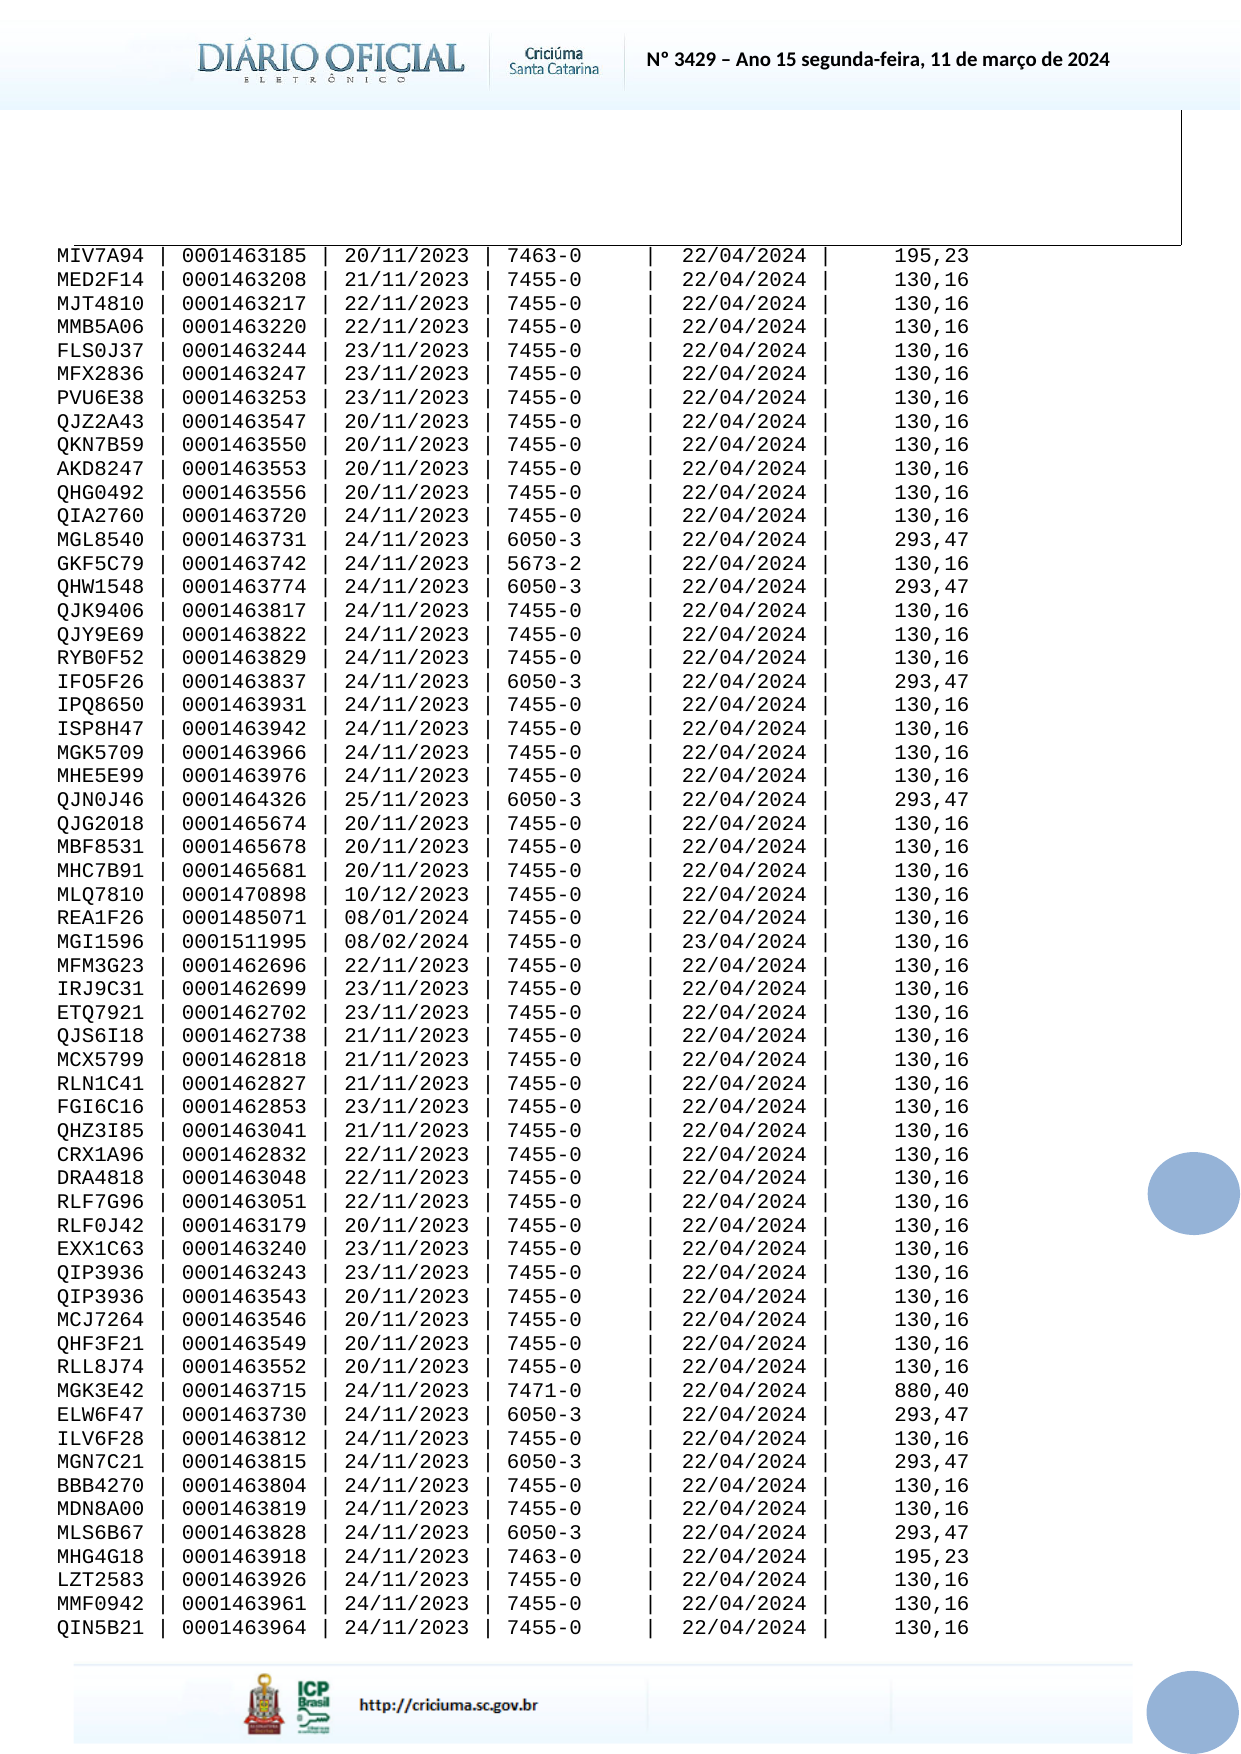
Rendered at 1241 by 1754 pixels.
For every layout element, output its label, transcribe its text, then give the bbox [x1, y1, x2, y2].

text MIV7A94 | 0001463185 | 20/11/2023 | 7463-0 | 22/04/2024 | 195,23 [44, 245, 1181, 269]
text MMF0942 | 0001463961 | 24/11/2023 | 7455-0 | 22/04/2024 | 130,16 [44, 1593, 1181, 1617]
text IRJ9C31 | 0001462699 | 23/11/2023 | 7455-0 | 22/04/2024 | 130,16 [44, 978, 1181, 1002]
text RYB0F52 | 0001463829 | 24/11/2023 | 7455-0 | 22/04/2024 | 130,16 [44, 647, 1181, 671]
text QJS6I18 | 0001462738 | 21/11/2023 | 7455-0 | 22/04/2024 | 130,16 [44, 1026, 1181, 1049]
text IFO5F26 | 0001463837 | 24/11/2023 | 6050-3 | 22/04/2024 | 293,47 [44, 671, 1181, 694]
text QJY9E69 | 0001463822 | 24/11/2023 | 7455-0 | 22/04/2024 | 130,16 [44, 623, 1181, 647]
text MFM3G23 | 0001462696 | 22/11/2023 | 7455-0 | 22/04/2024 | 130,16 [44, 954, 1181, 978]
text RLF7G96 | 0001463051 | 22/11/2023 | 7455-0 | 22/04/2024 | 130,16 [44, 1191, 1153, 1215]
text MGL8540 | 0001463731 | 24/11/2023 | 6050-3 | 22/04/2024 | 293,47 [44, 529, 1181, 553]
text QJN0J46 | 0001464326 | 25/11/2023 | 6050-3 | 22/04/2024 | 293,47 [44, 789, 1181, 813]
text MGK5709 | 0001463966 | 24/11/2023 | 7455-0 | 22/04/2024 | 130,16 [44, 742, 1181, 765]
text QJG2018 | 0001465674 | 20/11/2023 | 7455-0 | 22/04/2024 | 130,16 [44, 813, 1181, 836]
text QHG0492 | 0001463556 | 20/11/2023 | 7455-0 | 22/04/2024 | 130,16 [44, 482, 1181, 505]
text MLQ7810 | 0001470898 | 10/12/2023 | 7455-0 | 22/04/2024 | 130,16 [44, 884, 1181, 907]
text AKD8247 | 0001463553 | 20/11/2023 | 7455-0 | 22/04/2024 | 130,16 [44, 458, 1181, 482]
text QJZ2A43 | 0001463547 | 20/11/2023 | 7455-0 | 22/04/2024 | 130,16 [44, 411, 1181, 434]
text MCJ7264 | 0001463546 | 20/11/2023 | 7455-0 | 22/04/2024 | 130,16 [44, 1309, 1181, 1333]
text LZT2583 | 0001463926 | 24/11/2023 | 7455-0 | 22/04/2024 | 130,16 [44, 1569, 1181, 1593]
text QIP3936 | 0001463543 | 20/11/2023 | 7455-0 | 22/04/2024 | 130,16 [44, 1286, 1181, 1309]
text MGI1596 | 0001511995 | 08/02/2024 | 7455-0 | 23/04/2024 | 130,16 [44, 931, 1181, 954]
text ILV6F28 | 0001463812 | 24/11/2023 | 7455-0 | 22/04/2024 | 130,16 [44, 1427, 1181, 1451]
text MED2F14 | 0001463208 | 21/11/2023 | 7455-0 | 22/04/2024 | 130,16 [44, 269, 1181, 292]
text QJK9406 | 0001463817 | 24/11/2023 | 7455-0 | 22/04/2024 | 130,16 [44, 600, 1181, 623]
text CRX1A96 | 0001462832 | 22/11/2023 | 7455-0 | 22/04/2024 | 130,16 [44, 1144, 1181, 1167]
text MHE5E99 | 0001463976 | 24/11/2023 | 7455-0 | 22/04/2024 | 130,16 [44, 765, 1181, 789]
text REA1F26 | 0001485071 | 08/01/2024 | 7455-0 | 22/04/2024 | 130,16 [44, 907, 1181, 931]
text ETQ7921 | 0001462702 | 23/11/2023 | 7455-0 | 22/04/2024 | 130,16 [44, 1002, 1181, 1026]
text QIA2760 | 0001463720 | 24/11/2023 | 7455-0 | 22/04/2024 | 130,16 [44, 505, 1181, 529]
text MLS6B67 | 0001463828 | 24/11/2023 | 6050-3 | 22/04/2024 | 293,47 [44, 1522, 1181, 1546]
text ISP8H47 | 0001463942 | 24/11/2023 | 7455-0 | 22/04/2024 | 130,16 [44, 718, 1181, 742]
text QKN7B59 | 0001463550 | 20/11/2023 | 7455-0 | 22/04/2024 | 130,16 [44, 434, 1181, 458]
text MCX5799 | 0001462818 | 21/11/2023 | 7455-0 | 22/04/2024 | 130,16 [44, 1049, 1181, 1073]
text ELW6F47 | 0001463730 | 24/11/2023 | 6050-3 | 22/04/2024 | 293,47 [44, 1404, 1181, 1427]
text FGI6C16 | 0001462853 | 23/11/2023 | 7455-0 | 22/04/2024 | 130,16 [44, 1096, 1181, 1120]
text RLF0J42 | 0001463179 | 20/11/2023 | 7455-0 | 22/04/2024 | 130,16 [44, 1215, 1181, 1238]
text RLL8J74 | 0001463552 | 20/11/2023 | 7455-0 | 22/04/2024 | 130,16 [44, 1357, 1181, 1380]
text MBF8531 | 0001465678 | 20/11/2023 | 7455-0 | 22/04/2024 | 130,16 [44, 836, 1181, 860]
text MHG4G18 | 0001463918 | 24/11/2023 | 7463-0 | 22/04/2024 | 195,23 [44, 1546, 1181, 1569]
text MJT4810 | 0001463217 | 22/11/2023 | 7455-0 | 22/04/2024 | 130,16 [44, 292, 1181, 316]
text MFX2836 | 0001463247 | 23/11/2023 | 7455-0 | 22/04/2024 | 130,16 [44, 363, 1181, 387]
text QHW1548 | 0001463774 | 24/11/2023 | 6050-3 | 22/04/2024 | 293,47 [44, 576, 1181, 600]
text MHC7B91 | 0001465681 | 20/11/2023 | 7455-0 | 22/04/2024 | 130,16 [44, 860, 1181, 884]
text QHZ3I85 | 0001463041 | 21/11/2023 | 7455-0 | 22/04/2024 | 130,16 [44, 1120, 1181, 1144]
text DRA4818 | 0001463048 | 22/11/2023 | 7455-0 | 22/04/2024 | 130,16 [44, 1167, 1157, 1191]
text IPQ8650 | 0001463931 | 24/11/2023 | 7455-0 | 22/04/2024 | 130,16 [44, 694, 1181, 718]
text GKF5C79 | 0001463742 | 24/11/2023 | 5673-2 | 22/04/2024 | 130,16 [44, 553, 1181, 576]
text MGK3E42 | 0001463715 | 24/11/2023 | 7471-0 | 22/04/2024 | 880,40 [44, 1380, 1181, 1404]
text EXX1C63 | 0001463240 | 23/11/2023 | 7455-0 | 22/04/2024 | 130,16 [44, 1238, 1181, 1262]
text PVU6E38 | 0001463253 | 23/11/2023 | 7455-0 | 22/04/2024 | 130,16 [44, 387, 1181, 411]
text MGN7C21 | 0001463815 | 24/11/2023 | 6050-3 | 22/04/2024 | 293,47 [44, 1451, 1181, 1475]
text FLS0J37 | 0001463244 | 23/11/2023 | 7455-0 | 22/04/2024 | 130,16 [44, 340, 1181, 363]
text QIN5B21 | 0001463964 | 24/11/2023 | 7455-0 | 22/04/2024 | 130,16 [44, 1617, 1181, 1640]
text QHF3F21 | 0001463549 | 20/11/2023 | 7455-0 | 22/04/2024 | 130,16 [44, 1333, 1181, 1357]
text RLN1C41 | 0001462827 | 21/11/2023 | 7455-0 | 22/04/2024 | 130,16 [44, 1073, 1181, 1096]
text QIP3936 | 0001463243 | 23/11/2023 | 7455-0 | 22/04/2024 | 130,16 [44, 1262, 1181, 1286]
text MDN8A00 | 0001463819 | 24/11/2023 | 7455-0 | 22/04/2024 | 130,16 [44, 1498, 1181, 1522]
text MMB5A06 | 0001463220 | 22/11/2023 | 7455-0 | 22/04/2024 | 130,16 [44, 316, 1181, 340]
text BBB4270 | 0001463804 | 24/11/2023 | 7455-0 | 22/04/2024 | 130,16 [44, 1475, 1181, 1498]
